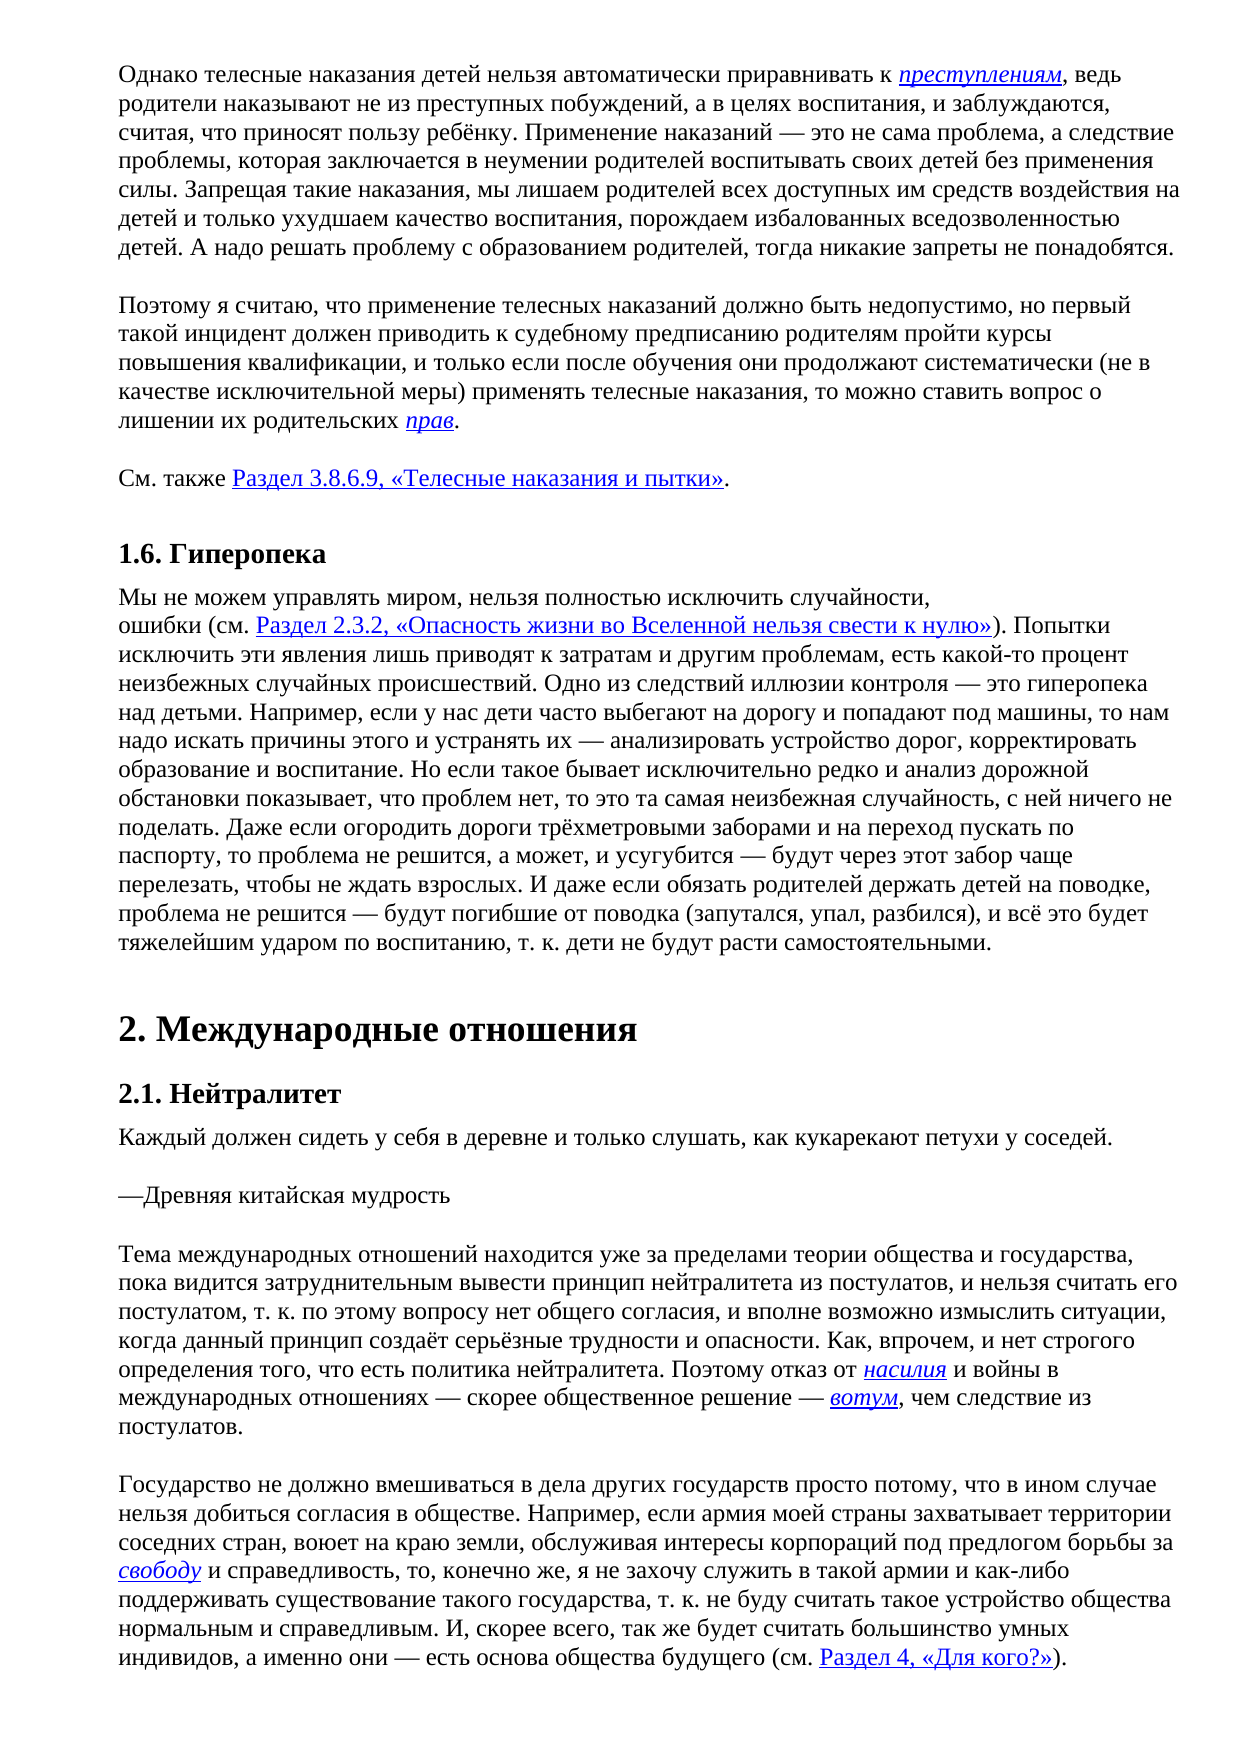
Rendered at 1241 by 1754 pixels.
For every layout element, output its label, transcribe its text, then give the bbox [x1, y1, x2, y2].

text Тема международных отношений находится уже за пределами теории общества и государства, пока видится затруднительным вывести принцип нейтралитета из постулатов, и нельзя считать его постулатом, т. к. по этому вопросу нет общего согласия, и вполне возможно измыслить ситуации, когда данный принцип создаёт серьёзные трудности и опасности. Как, впрочем, и нет строгого определения того, что есть политика нейтралитета. Поэтому отказ от насилия и войны в международных отношениях — скорее общественное решение — вотум, чем следствие из постулатов. [118, 1239, 1181, 1440]
subtitle 2.1. Нейтралитет [118, 1076, 1181, 1110]
subtitle 1.6. Гиперопека [118, 536, 1181, 569]
text Поэтому я считаю, что применение телесных наказаний должно быть недопустимо, но первый такой инцидент должен приводить к судебному предписанию родителям пройти курсы повышения квалификации, и только если после обучения они продолжают систематически (не в качестве исключительной меры) применять телесные наказания, то можно ставить вопрос о лишении их родительских прав. [118, 290, 1181, 433]
subtitle 2. Международные отношения [118, 1006, 1181, 1049]
text Мы не можем управлять миром, нельзя полностью исключить случайности, ошибки (см. Раздел 2.3.2, «Опасность жизни во Вселенной нельзя свести к нулю»). Попытки исключить эти явления лишь приводят к затратам и другим проблемам, есть какой-то процент неизбежных случайных происшествий. Одно из следствий иллюзии контроля — это гиперопека над детьми. Например, если у нас дети часто выбегают на дорогу и попадают под машины, то нам надо искать причины этого и устранять их — анализировать устройство дорог, корректировать образование и воспитание. Но если такое бывает исключительно редко и анализ дорожной обстановки показывает, что проблем нет, то это та самая неизбежная случайность, с ней ничего не поделать. Даже если огородить дороги трёхметровыми заборами и на переход пускать по паспорту, то проблема не решится, а может, и усугубится — будут через этот забор чаще перелезать, чтобы не ждать взрослых. И даже если обязать родителей держать детей на поводке, проблема не решится — будут погибшие от поводка (запутался, упал, разбился), и всё это будет тяжелейшим ударом по воспитанию, т. к. дети не будут расти самостоятельными. [118, 582, 1181, 956]
text Государство не должно вмешиваться в дела других государств просто потому, что в ином случае нельзя добиться согласия в обществе. Например, если армия моей страны захватывает территории соседних стран, воюет на краю земли, обслуживая интересы корпораций под предлогом борьбы за свободу и справедливость, то, конечно же, я не захочу служить в такой армии и как-либо поддерживать существование такого государства, т. к. не буду считать такое устройство общества нормальным и справедливым. И, скорее всего, так же будет считать большинство умных индивидов, а именно они — есть основа общества будущего (см. Раздел 4, «Для кого?»). [118, 1469, 1181, 1671]
text См. также Раздел 3.8.6.9, «Телесные наказания и пытки». [118, 463, 1181, 492]
text —Древняя китайская мудрость [118, 1180, 1181, 1209]
text Каждый должен сидеть у себя в деревне и только слушать, как кукарекают петухи у соседей. [118, 1122, 1181, 1151]
text Однако телесные наказания детей нельзя автоматически приравнивать к преступлениям, ведь родители наказывают не из преступных побуждений, а в целях воспитания, и заблуждаются, считая, что приносят пользу ребёнку. Применение наказаний — это не сама проблема, а следствие проблемы, которая заключается в неумении родителей воспитывать своих детей без применения силы. Запрещая такие наказания, мы лишаем родителей всех доступных им средств воздействия на детей и только ухудшаем качество воспитания, порождаем избалованных вседозволенностью детей. А надо решать проблему с образованием родителей, тогда никакие запреты не понадобятся. [118, 59, 1181, 260]
